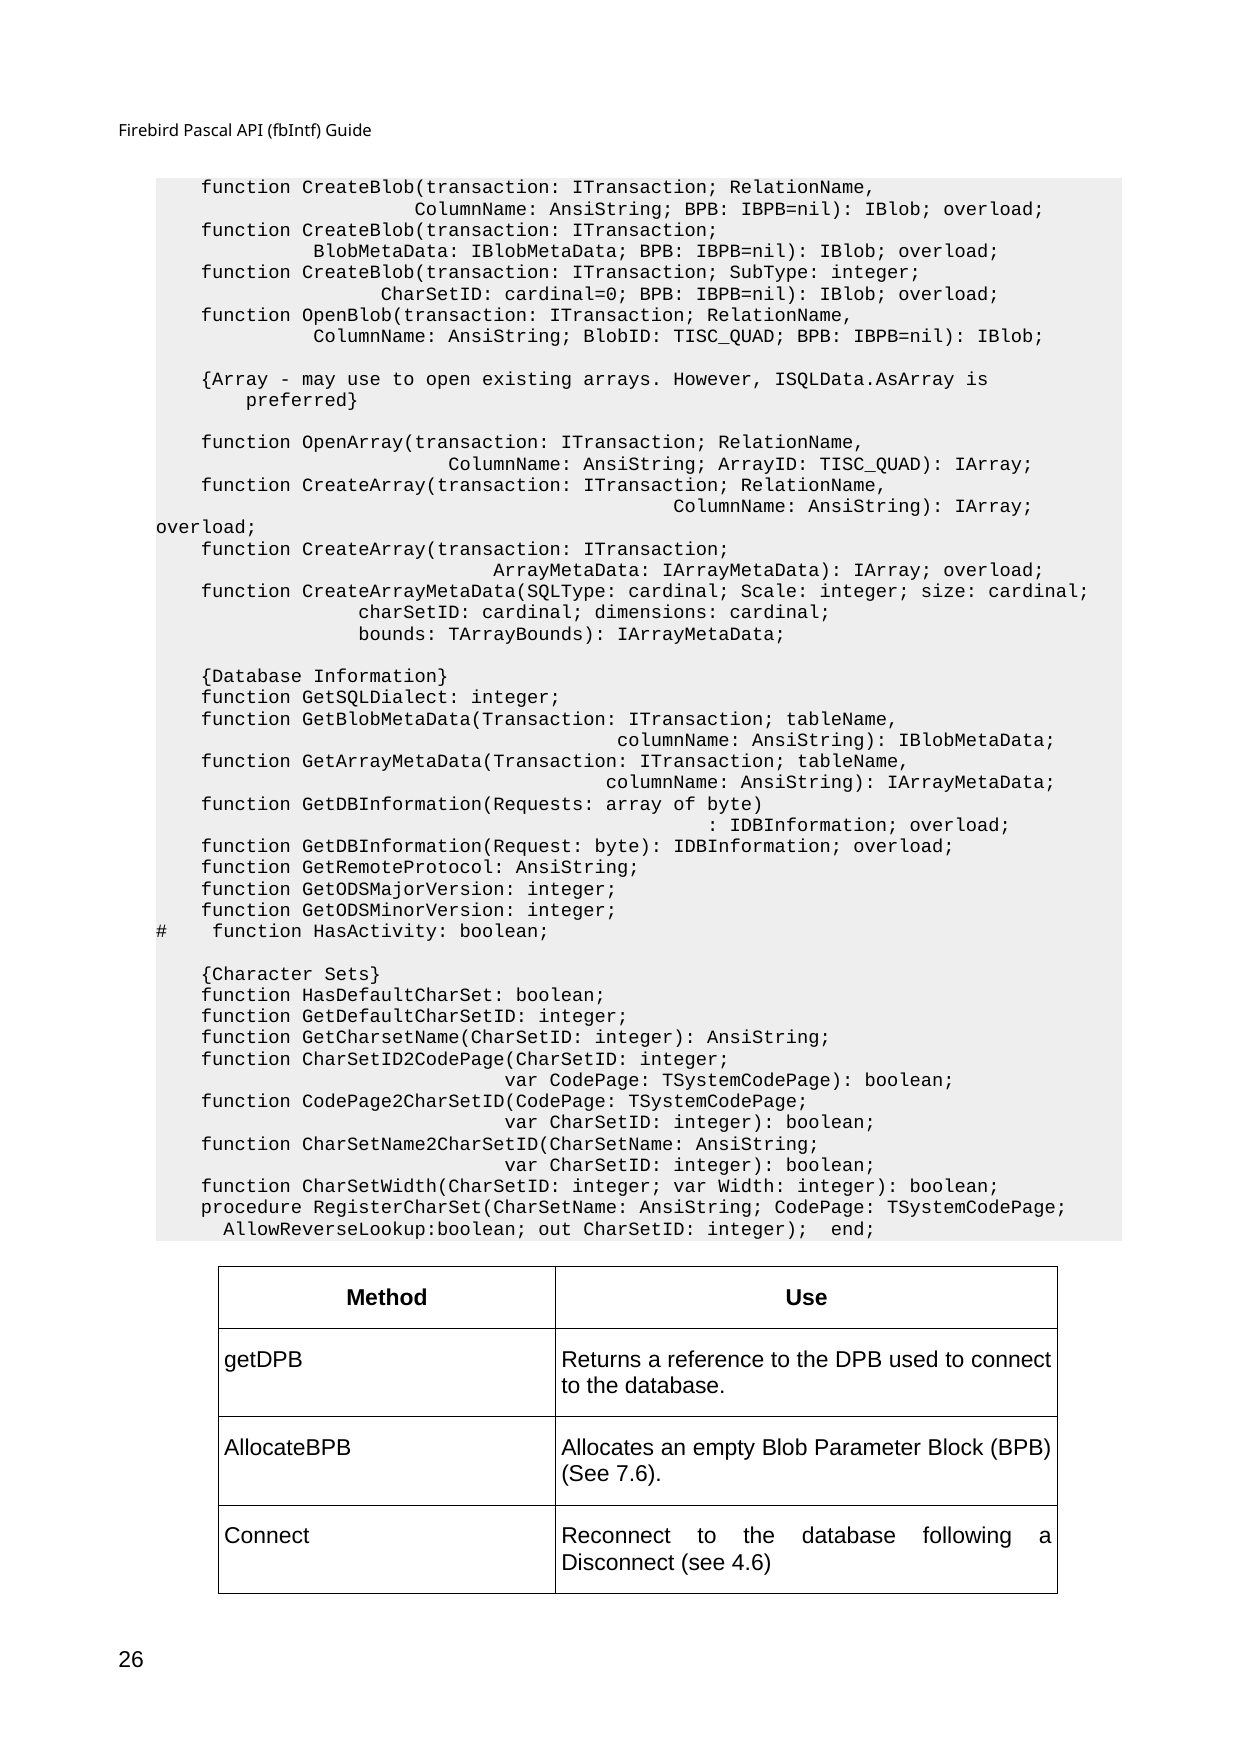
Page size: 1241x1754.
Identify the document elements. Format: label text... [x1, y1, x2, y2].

text bounds: TArrayBounds): IArrayMetaData; [156, 624, 1122, 646]
text function CreateArray(transaction: ITransaction; [156, 539, 1122, 561]
text function CreateBlob(transaction: ITransaction; RelationName, [156, 178, 1122, 199]
text charSetID: cardinal; dimensions: cardinal; [156, 603, 1122, 624]
table_cell getDPB [219, 1329, 555, 1416]
text ColumnName: AnsiString): IArray; overload; [156, 497, 1122, 539]
text function GetDBInformation(Requests: array of byte) [156, 794, 1122, 816]
text preferred} [156, 391, 1122, 412]
text {Array - may use to open existing arrays. However, ISQLData.AsArray is [156, 369, 1122, 391]
text function OpenArray(transaction: ITransaction; RelationName, [156, 433, 1122, 454]
text function GetSQLDialect: integer; [156, 688, 1122, 709]
text columnName: AnsiString): IBlobMetaData; [156, 731, 1122, 752]
text var CharSetID: integer): boolean; [156, 1156, 1122, 1177]
table_cell Allocates an empty Blob Parameter Block (BPB) (See 7.6). [556, 1417, 1057, 1504]
table_cell Reconnect to the database following a Disconnect (see 4.6) [556, 1506, 1057, 1593]
text function CreateBlob(transaction: ITransaction; [156, 221, 1122, 242]
text function CharSetID2CodePage(CharSetID: integer; [156, 1049, 1122, 1071]
text BlobMetaData: IBlobMetaData; BPB: IBPB=nil): IBlob; overload; [156, 242, 1122, 263]
text var CodePage: TSystemCodePage): boolean; [156, 1071, 1122, 1092]
text CharSetID: cardinal=0; BPB: IBPB=nil): IBlob; overload; [156, 284, 1122, 306]
text var CharSetID: integer): boolean; [156, 1113, 1122, 1134]
table_cell Returns a reference to the DPB used to connect to the database. [556, 1329, 1057, 1416]
text function GetCharsetName(CharSetID: integer): AnsiString; [156, 1028, 1122, 1049]
text function GetDefaultCharSetID: integer; [156, 1007, 1122, 1028]
text : IDBInformation; overload; [156, 816, 1122, 837]
text {Character Sets} [156, 964, 1122, 986]
table_cell Connect [219, 1506, 555, 1593]
text AllowReverseLookup:boolean; out CharSetID: integer); end; [156, 1219, 1122, 1241]
text function CharSetName2CharSetID(CharSetName: AnsiString; [156, 1134, 1122, 1156]
text {Database Information} [156, 667, 1122, 688]
table_header Use [556, 1267, 1057, 1328]
text function CreateArrayMetaData(SQLType: cardinal; Scale: integer; size: cardinal; [156, 582, 1122, 603]
text function CreateBlob(transaction: ITransaction; SubType: integer; [156, 263, 1122, 284]
text ColumnName: AnsiString; BPB: IBPB=nil): IBlob; overload; [156, 199, 1122, 221]
text function GetODSMinorVersion: integer; [156, 901, 1122, 922]
text ColumnName: AnsiString; BlobID: TISC_QUAD; BPB: IBPB=nil): IBlob; [156, 327, 1122, 348]
text function CodePage2CharSetID(CodePage: TSystemCodePage; [156, 1092, 1122, 1113]
text function CreateArray(transaction: ITransaction; RelationName, [156, 476, 1122, 497]
text function GetDBInformation(Request: byte): IDBInformation; overload; [156, 837, 1122, 858]
text function HasDefaultCharSet: boolean; [156, 986, 1122, 1007]
table_cell AllocateBPB [219, 1417, 555, 1504]
text ColumnName: AnsiString; ArrayID: TISC_QUAD): IArray; [156, 454, 1122, 476]
text ArrayMetaData: IArrayMetaData): IArray; overload; [156, 561, 1122, 582]
text columnName: AnsiString): IArrayMetaData; [156, 773, 1122, 794]
text # function HasActivity: boolean; [156, 922, 1122, 943]
text function GetBlobMetaData(Transaction: ITransaction; tableName, [156, 709, 1122, 731]
table_header Method [219, 1267, 555, 1328]
text procedure RegisterCharSet(CharSetName: AnsiString; CodePage: TSystemCodePage; [156, 1198, 1122, 1219]
text function CharSetWidth(CharSetID: integer; var Width: integer): boolean; [156, 1177, 1122, 1198]
text function OpenBlob(transaction: ITransaction; RelationName, [156, 306, 1122, 327]
text function GetArrayMetaData(Transaction: ITransaction; tableName, [156, 752, 1122, 773]
text function GetRemoteProtocol: AnsiString; [156, 858, 1122, 879]
text function GetODSMajorVersion: integer; [156, 879, 1122, 901]
